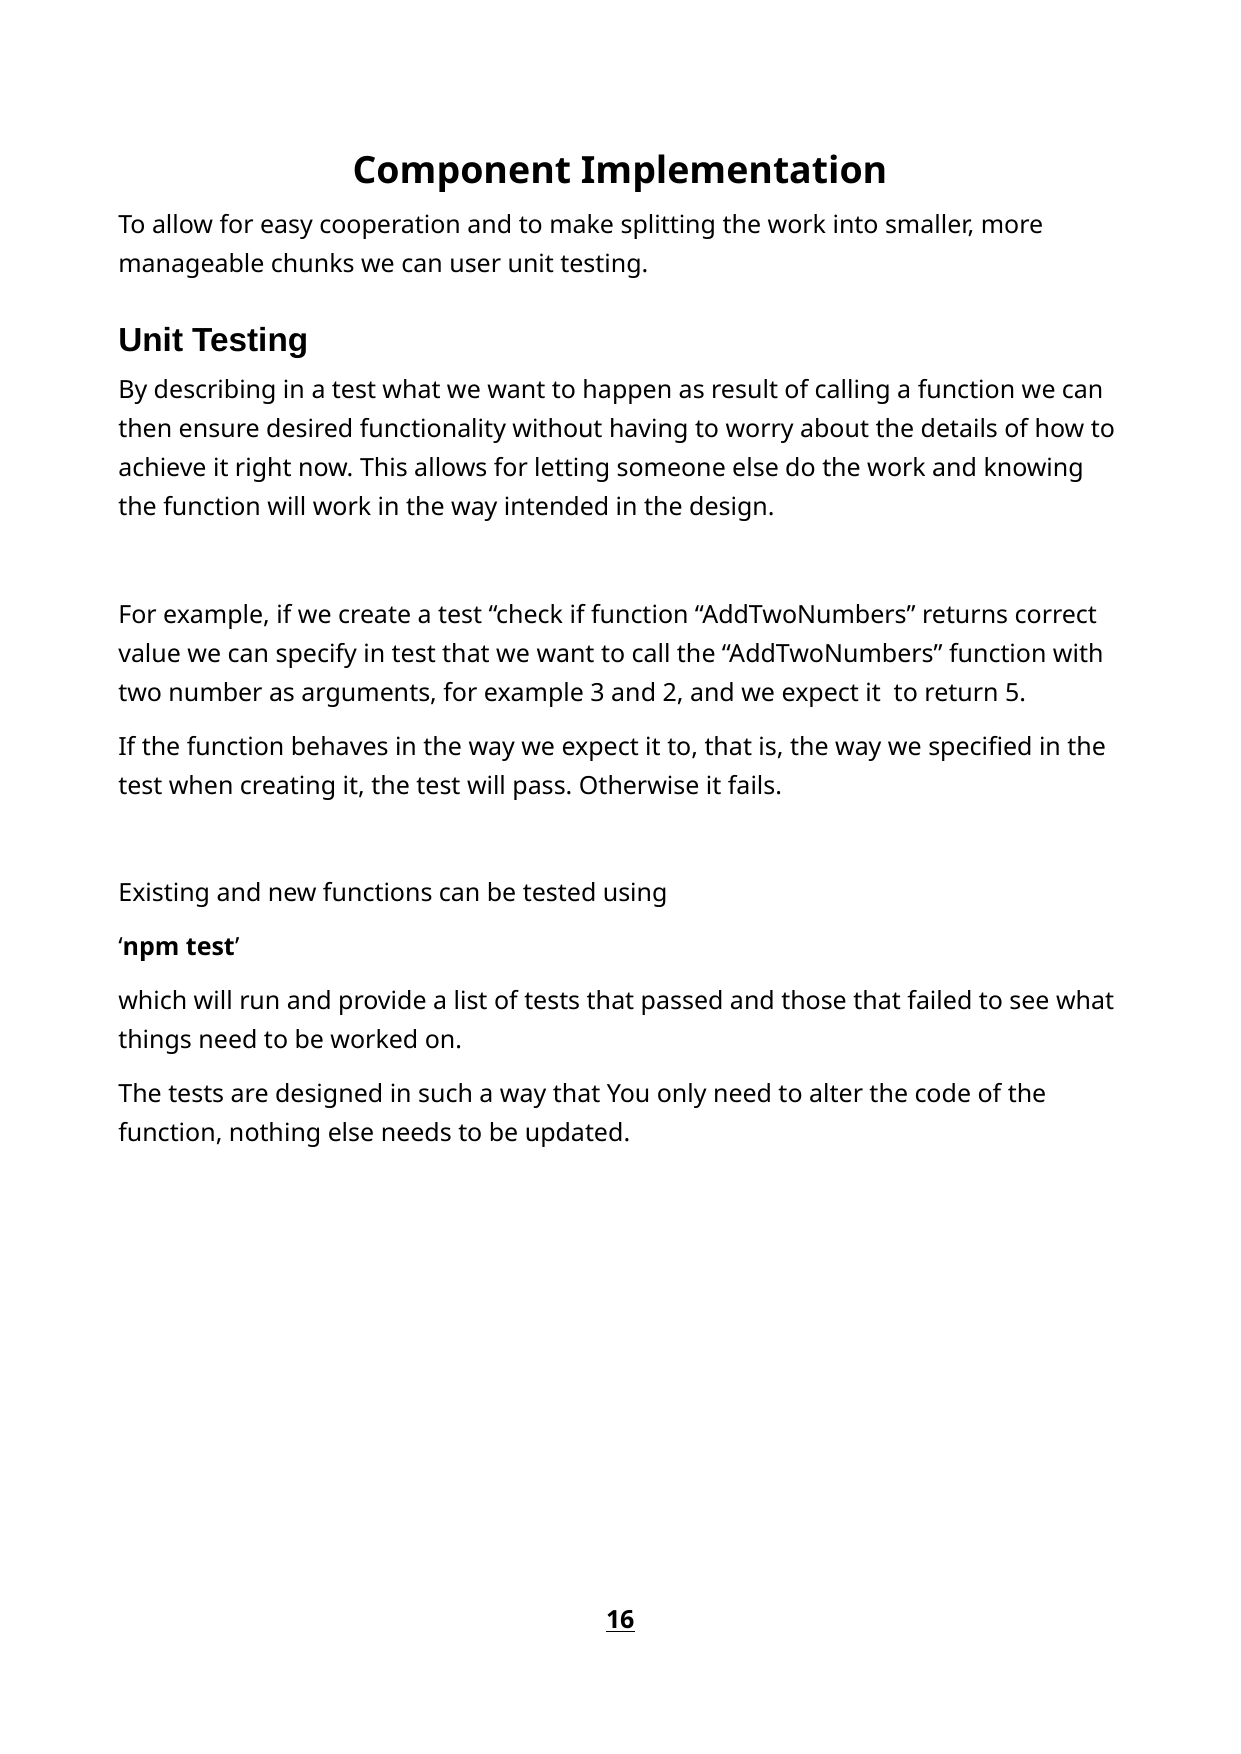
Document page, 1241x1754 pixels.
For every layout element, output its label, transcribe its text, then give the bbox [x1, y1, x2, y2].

text By describing in a test what we want to happen as result of calling a function we can then ensure desired functionality without having to worry about the details of how to achieve it right now. This allows for letting someone else do the work and knowing the function will work in the way intended in the design. [118, 371, 1122, 523]
text Existing and new functions can be tested using [118, 875, 1122, 909]
text To allow for easy cooperation and to make splitting the work into smaller, more manageable chunks we can user unit testing. [118, 207, 1122, 280]
subtitle Component Implementation [118, 143, 1122, 194]
subtitle Unit Testing [118, 320, 1122, 359]
text If the function behaves in the way we expect it to, that is, the way we specified in the test when creating it, the test will pass. Otherwise it fails. [118, 728, 1122, 802]
text ‘npm test’ [118, 929, 1122, 963]
text For example, if we create a test “check if function “AddTwoNumbers” returns correct value we can specify in test that we want to call the “AddTwoNumbers” function with two number as arguments, for example 3 and 2, and we expect it to return 5. [118, 596, 1122, 709]
text which will run and provide a list of tests that passed and those that failed to see what things need to be worked on. [118, 983, 1122, 1056]
text The tests are designed in such a way that You only need to alter the code of the function, nothing else needs to be updated. [118, 1076, 1122, 1149]
